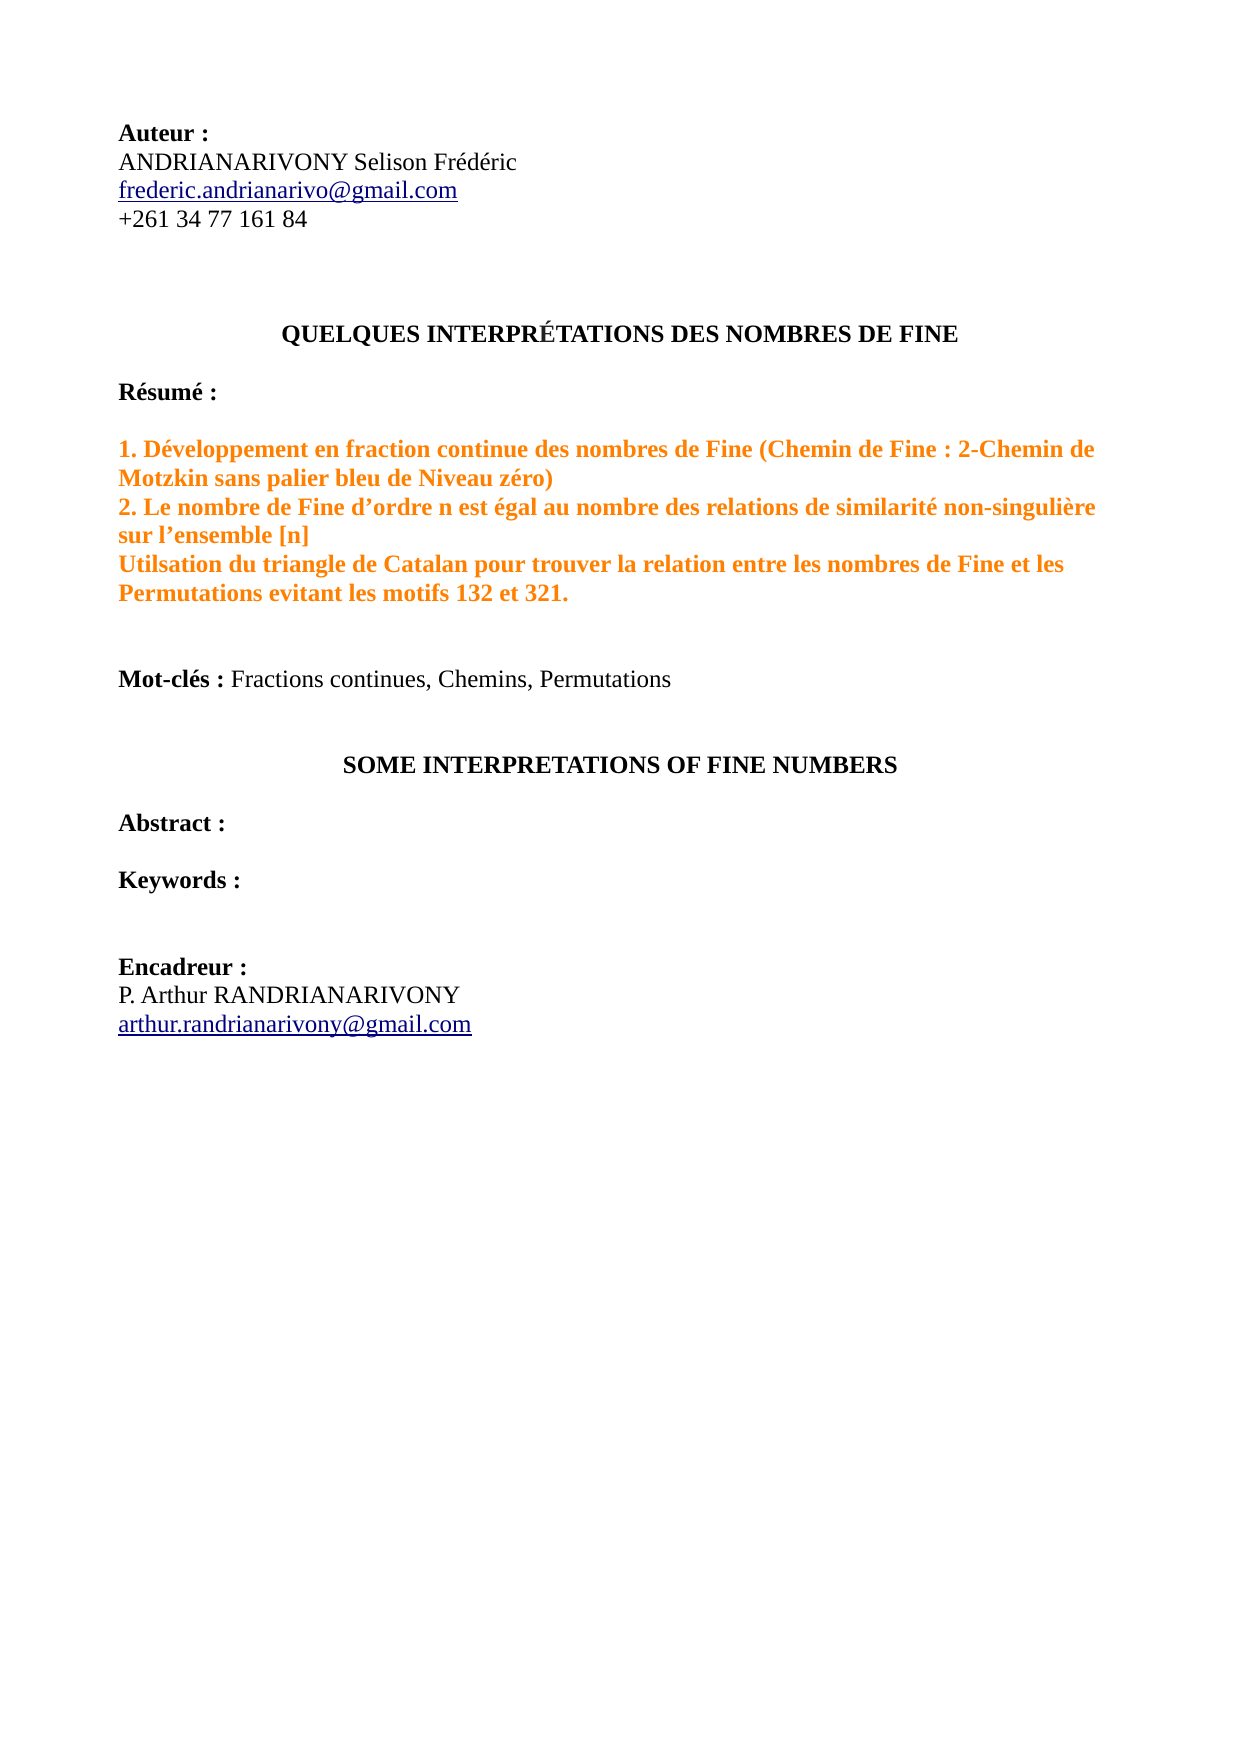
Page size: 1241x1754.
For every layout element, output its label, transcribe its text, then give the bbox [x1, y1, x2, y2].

text Utilsation du triangle de Catalan pour trouver la relation entre les nombres de Fine et les Permutations evitant les motifs 132 et 321. [118, 549, 1122, 607]
text frederic.andrianarivo@gmail.com [118, 176, 1122, 204]
text Keywords : [118, 866, 1122, 894]
text P. Arthur RANDRIANARIVONY [118, 981, 1122, 1009]
text 1. Développement en fraction continue des nombres de Fine (Chemin de Fine : 2-Chemin de Motzkin sans palier bleu de Niveau zéro) [118, 434, 1122, 492]
text SOME INTERPRETATIONS OF FINE NUMBERS [118, 751, 1122, 779]
text Auteur : [118, 118, 1122, 147]
text arthur.randrianarivony@gmail.com [118, 1009, 1122, 1038]
text 2. Le nombre de Fine d’ordre n est égal au nombre des relations de similarité non-singulière sur l’ensemble [n] [118, 492, 1122, 549]
text Résumé : [118, 377, 1122, 406]
text Encadreur : [118, 952, 1122, 981]
text +261 34 77 161 84 [118, 204, 1122, 233]
text ANDRIANARIVONY Selison Frédéric [118, 147, 1122, 176]
text Abstract : [118, 808, 1122, 837]
text Mot-clés : Fractions continues, Chemins, Permutations [118, 664, 1122, 693]
text QUELQUES INTERPRÉTATIONS DES NOMBRES DE FINE [118, 319, 1122, 348]
